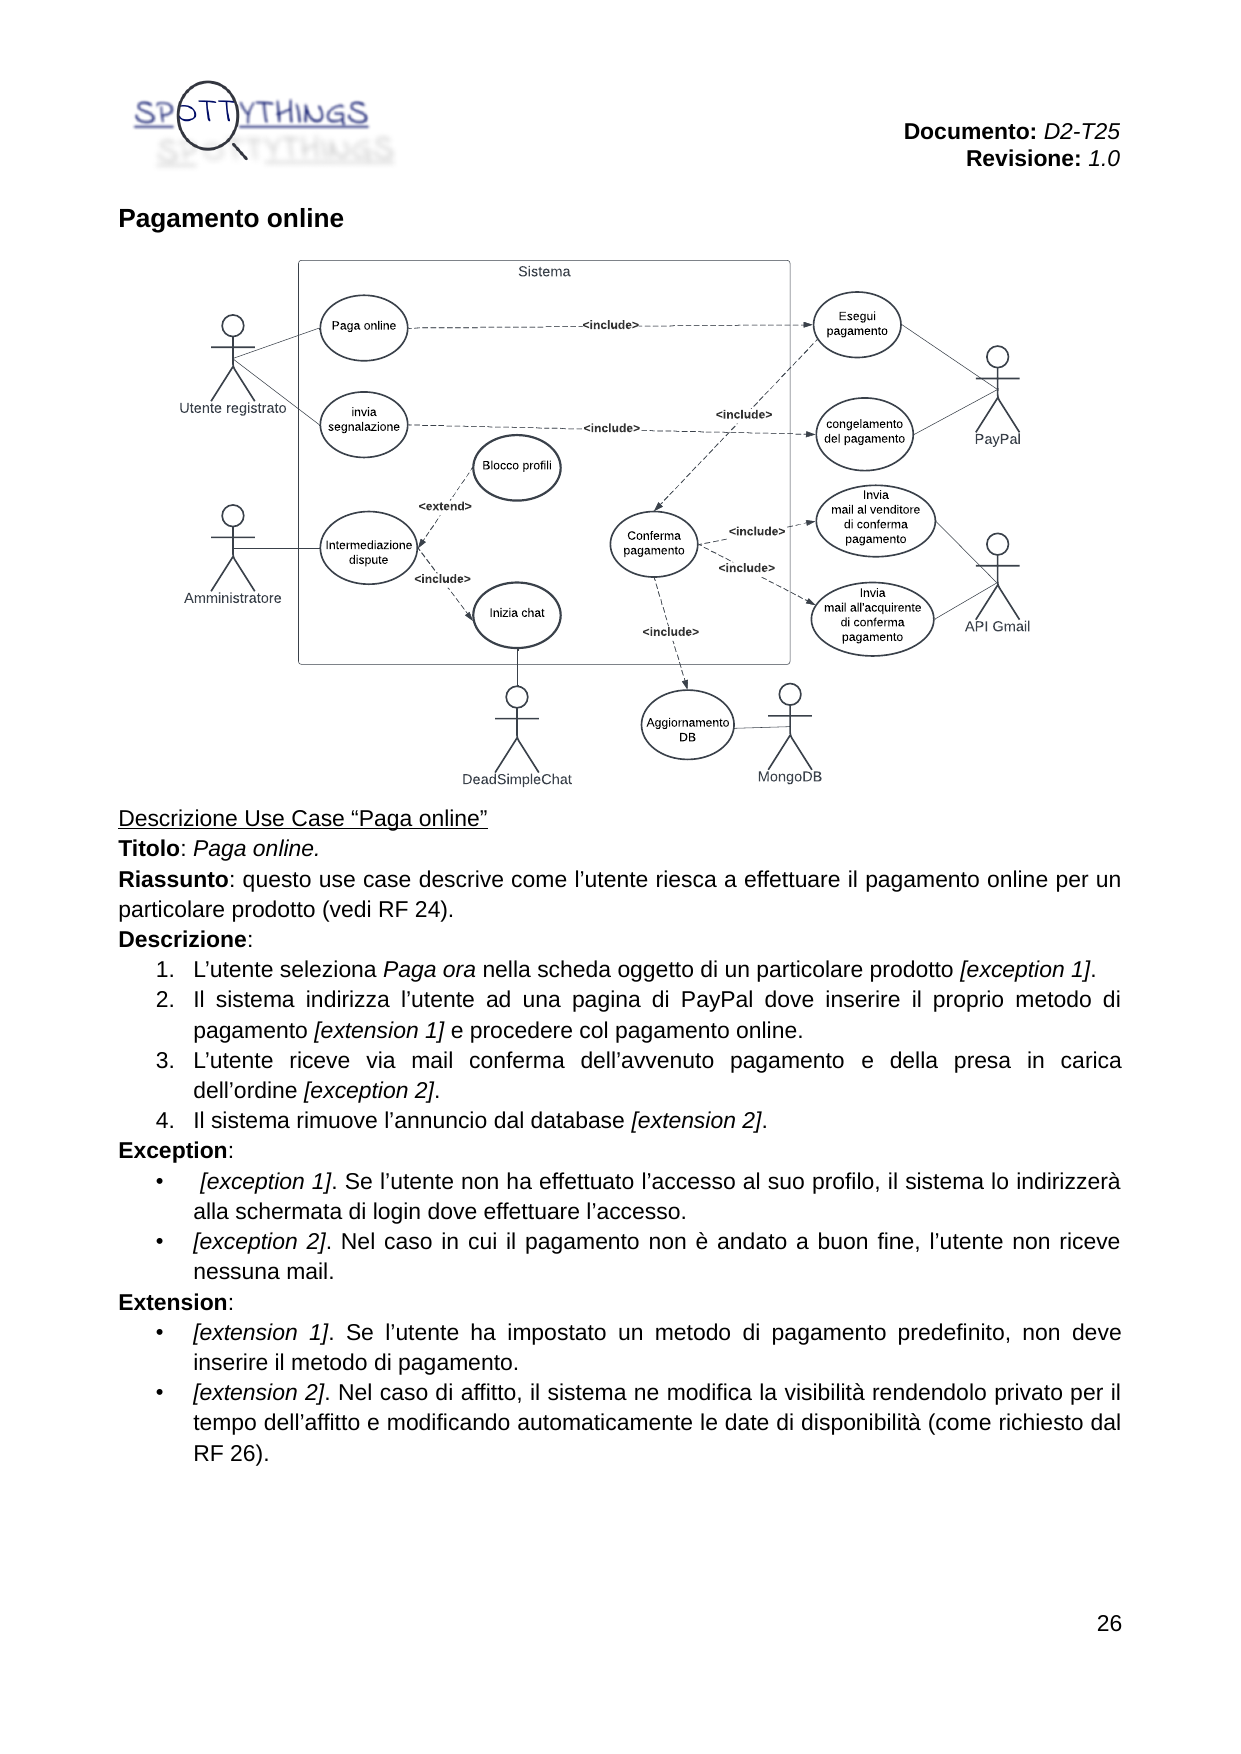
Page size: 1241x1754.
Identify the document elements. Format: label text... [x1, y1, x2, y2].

subtitle Pagamento online [118, 203, 1122, 233]
picture [123, 73, 399, 187]
list [extension 2]. Nel caso di affitto, il sistema ne modifica la visibilità rendendolo privato per il tempo dell’affitto e modificando automaticamente le date di disponibilità (come richiesto dal RF 26). [156, 1379, 1122, 1466]
list [exception 2]. Nel caso in cui il pagamento non è andato a buon fine, l’utente non riceve nessuna mail. [156, 1228, 1122, 1284]
list L’utente riceve via mail conferma dell’avvenuto pagamento e della presa in carica dell’ordine [exception 2]. [156, 1047, 1122, 1103]
list [extension 1]. Se l’utente ha impostato un metodo di pagamento predefinito, non deve inserire il metodo di pagamento. [156, 1319, 1122, 1375]
text Extension: [118, 1288, 1122, 1315]
list L’utente seleziona Paga ora nella scheda oggetto di un particolare prodotto [exception 1]. [156, 956, 1122, 982]
text Titolo: Paga online. [118, 835, 1122, 862]
text Exception: [118, 1137, 1122, 1164]
list Il sistema rimuove l’annuncio dal database [extension 2]. [156, 1107, 1122, 1133]
text Riassunto: questo use case descrive come l’utente riesca a effettuare il pagamento online per un particolare prodotto (vedi RF 24). [118, 866, 1122, 922]
list Il sistema indirizza l’utente ad una pagina di PayPal dove inserire il proprio metodo di pagamento [extension 1] e procedere col pagamento online. [156, 986, 1122, 1043]
list [exception 1]. Se l’utente non ha effettuato l’accesso al suo profilo, il sistema lo indirizzerà alla schermata di login dove effettuare l’accesso. [156, 1168, 1122, 1224]
text Descrizione Use Case “Paga online” [118, 233, 1122, 831]
text Descrizione: [118, 926, 1122, 952]
